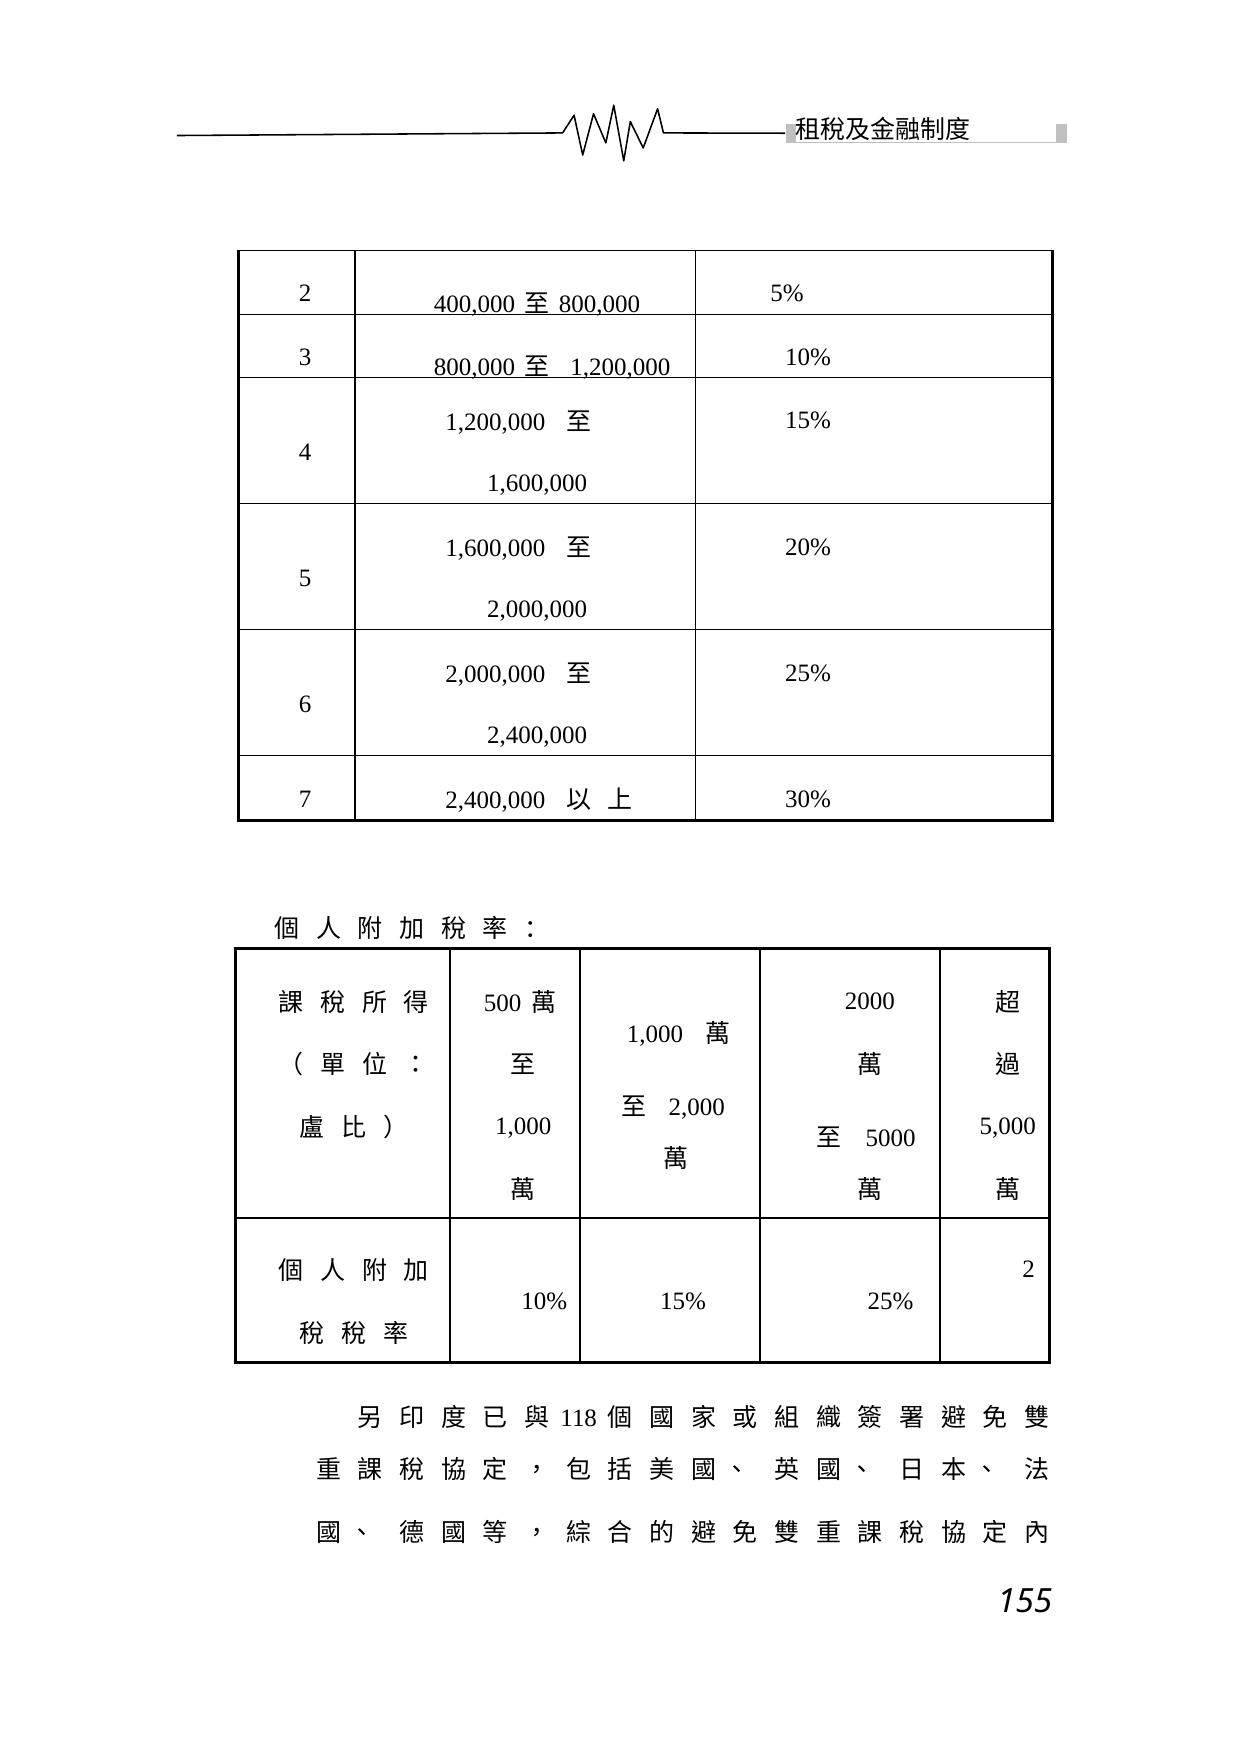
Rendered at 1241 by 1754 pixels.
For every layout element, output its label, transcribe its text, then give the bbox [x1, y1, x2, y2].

table_cell 10% [451, 1219, 579, 1361]
table_cell 25% [696, 630, 1051, 755]
table_cell 5 [240, 504, 354, 629]
table_cell 2,400,000以上 [356, 756, 695, 819]
table_cell 1,600,000至2,000,000 [356, 504, 695, 629]
table_cell 個人附加稅稅率 [237, 1219, 449, 1361]
table_cell 20% [696, 504, 1051, 629]
table_cell 2,000,000至2,400,000 [356, 630, 695, 755]
text 另印度已與118個國家或組織簽署避免雙重課稅協定，包括美國、英國、日本、法國、德國等，綜合的避免雙重課稅協定內 [281, 1364, 1058, 1551]
table_cell 2 [240, 251, 354, 314]
table_cell 6 [240, 630, 354, 755]
table_header 課稅所得 （單位：盧比） [237, 950, 449, 1217]
table_cell 800,000至1,200,000 [356, 315, 695, 377]
table_cell 400,000至800,000 [356, 251, 695, 314]
table_header 1,000萬 至2,000萬 [581, 950, 759, 1217]
table_header 超過5,000萬 [941, 950, 1048, 1217]
table_cell 30% [696, 756, 1051, 819]
table_cell 3 [240, 315, 354, 377]
table_cell 15% [581, 1219, 759, 1361]
table_cell 15% [696, 378, 1051, 503]
table_cell 1,200,000至1,600,000 [356, 378, 695, 503]
table_header 2000萬 至5000萬 [761, 950, 939, 1217]
table_cell 10% [696, 315, 1051, 377]
table_header 500萬 至1,000萬 [451, 950, 579, 1217]
table_cell 4 [240, 378, 354, 503]
text 個人附加稅率： [227, 884, 1058, 947]
table_cell 25% [941, 1219, 1048, 1361]
table_cell 7 [240, 756, 354, 819]
table_cell 5% [696, 251, 1051, 314]
table_cell 25% [761, 1219, 939, 1361]
